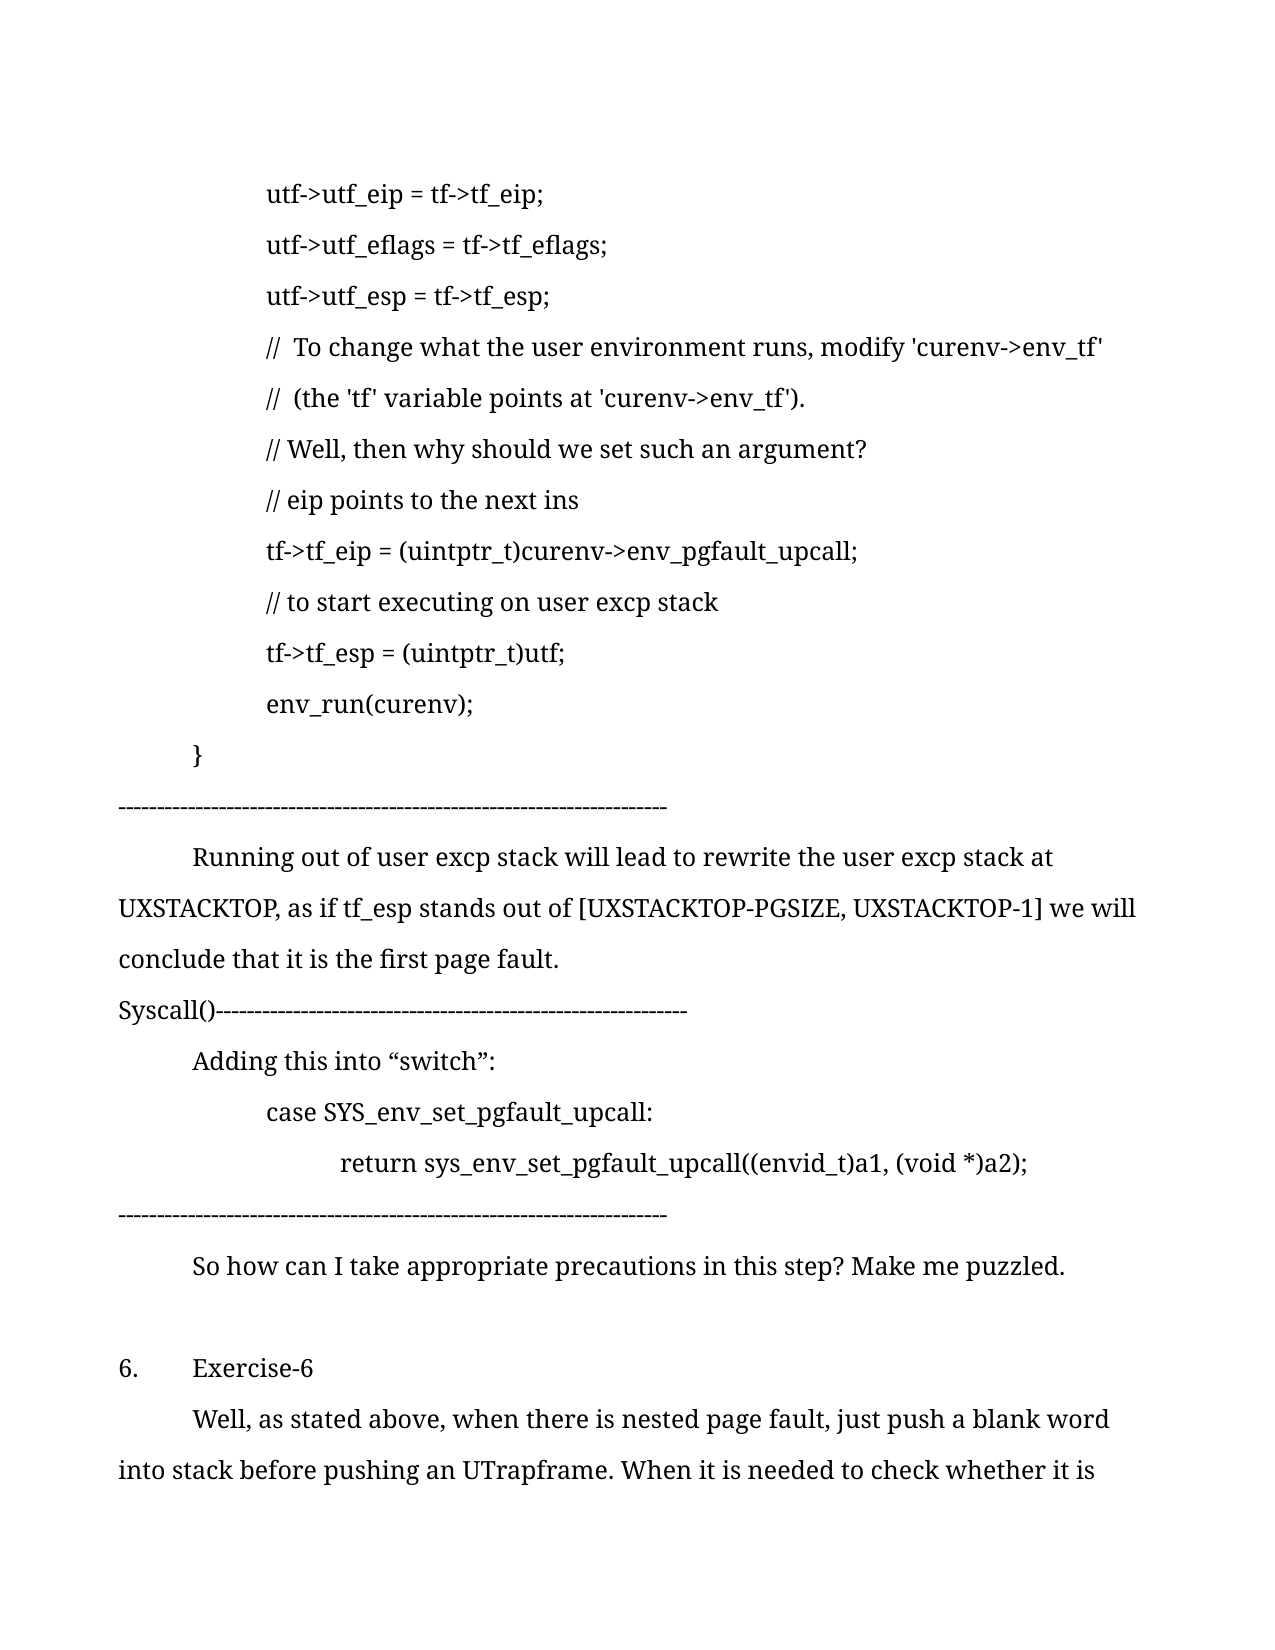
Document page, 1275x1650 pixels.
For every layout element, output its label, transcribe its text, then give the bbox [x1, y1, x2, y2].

text utf->utf_eflags = tf->tf_eflags; [118, 227, 1157, 261]
text tf->tf_eip = (uintptr_t)curenv->env_pgfault_upcall; [118, 534, 1157, 568]
text // to start executing on user excp stack [118, 585, 1157, 619]
text return sys_env_set_pgfault_upcall((envid_t)a1, (void *)a2); ----------------------------------------------------------------------- So how can I take appropriate precautions in this step? Make me puzzled. 6. Exercise-6 Well, as stated above, when there is nested page fault, just push a blank word into stack before pushing an UTrapframe. When it is needed to check whether it is [118, 1146, 1157, 1486]
text // eip points to the next ins [118, 483, 1157, 517]
text // Well, then why should we set such an argument? [118, 432, 1157, 466]
text env_run(curenv); [118, 687, 1157, 721]
text tf->tf_esp = (uintptr_t)utf; [118, 636, 1157, 670]
text utf->utf_esp = tf->tf_esp; [118, 278, 1157, 312]
text // To change what the user environment runs, modify 'curenv->env_tf' [118, 329, 1157, 363]
text utf->utf_eip = tf->tf_eip; [118, 176, 1157, 210]
text } ----------------------------------------------------------------------- Running out of user excp stack will lead to rewrite the user excp stack at UXSTACKTOP, as if tf_esp stands out of [UXSTACKTOP-PGSIZE, UXSTACKTOP-1] we will conclude that it is the first page fault. Syscall()------------------------------------------------------------- Adding this into “switch”: case SYS_env_set_pgfault_upcall: [118, 738, 1157, 1129]
text // (the 'tf' variable points at 'curenv->env_tf'). [118, 381, 1157, 414]
